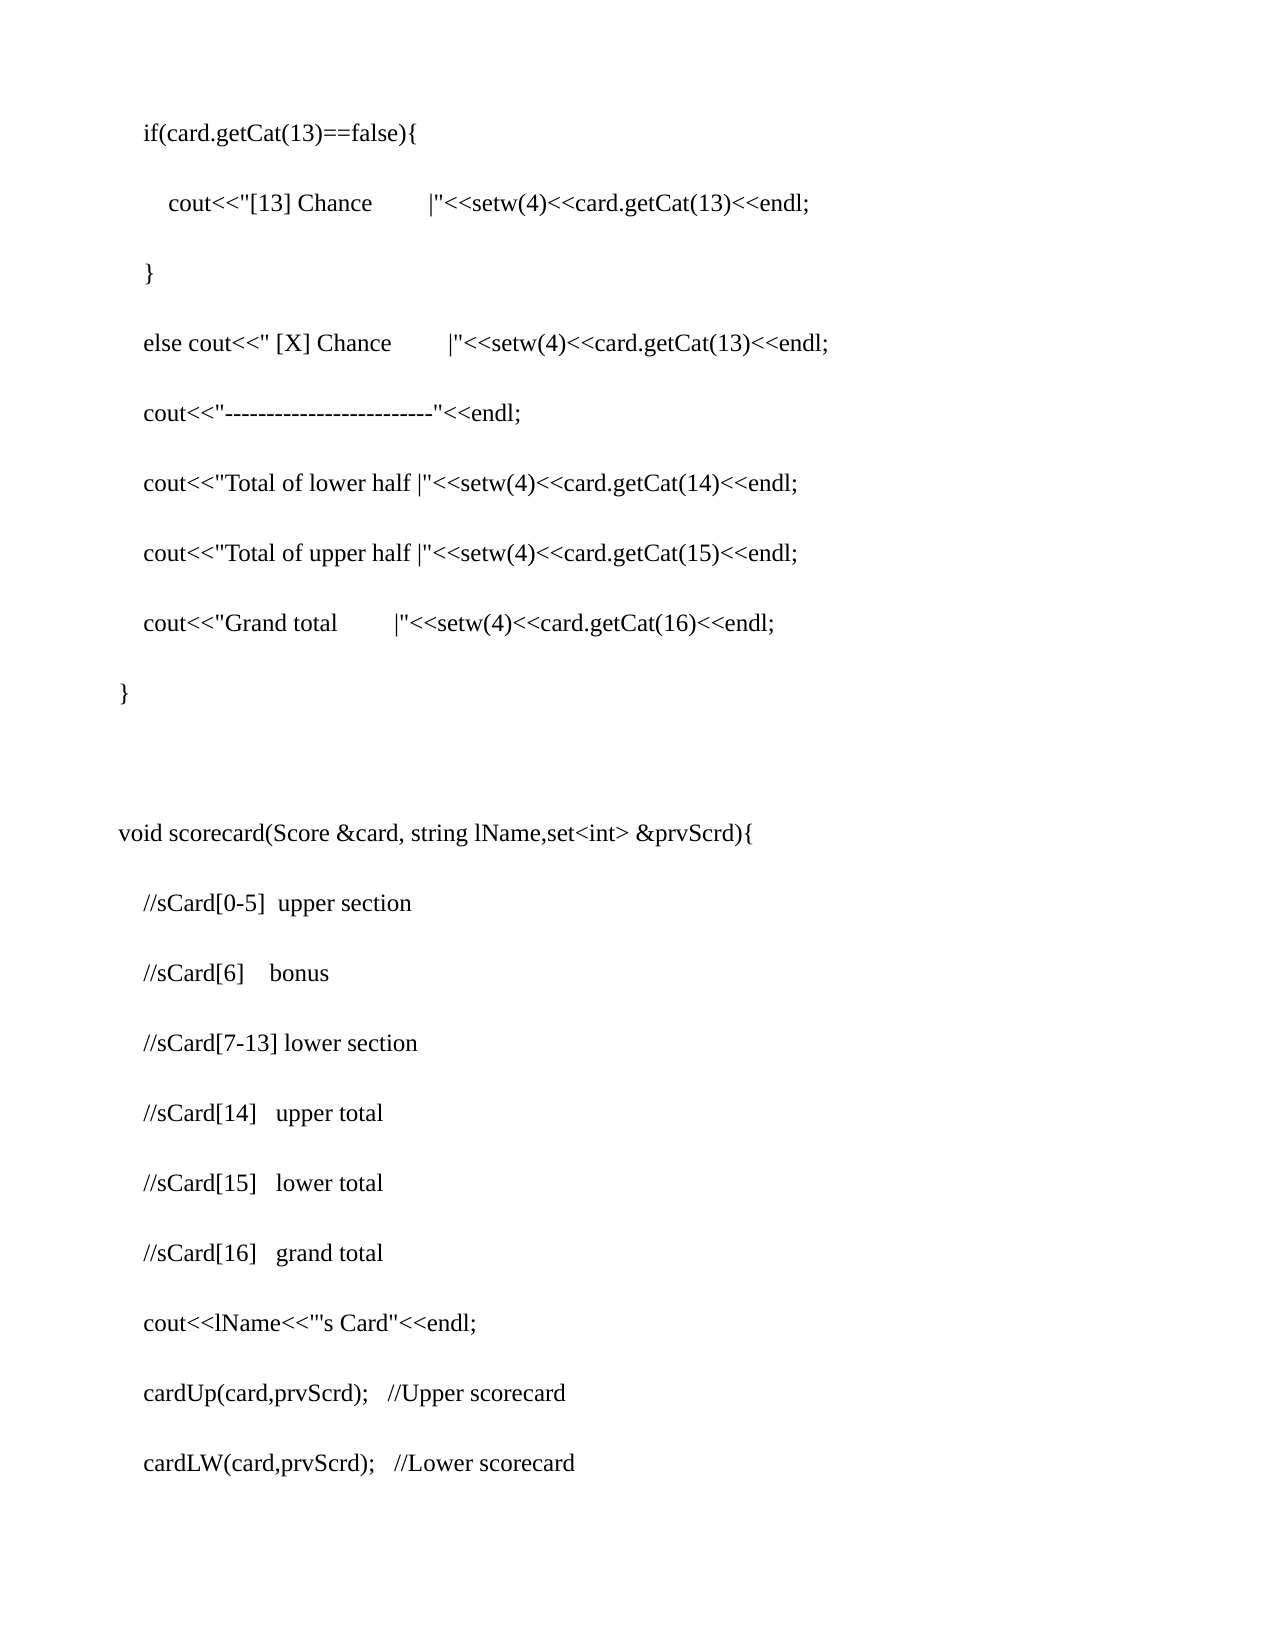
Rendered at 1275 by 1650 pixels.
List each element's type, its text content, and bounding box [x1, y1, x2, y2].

text //sCard[7-13] lower section [118, 1028, 1157, 1057]
text void scorecard(Score &card, string lName,set<int> &prvScrd){ [118, 818, 1157, 847]
text else cout<<" [X] Chance |"<<setw(4)<<card.getCat(13)<<endl; [118, 328, 1157, 357]
text //sCard[15] lower total [118, 1168, 1157, 1197]
text if(card.getCat(13)==false){ [118, 118, 1157, 147]
text //sCard[6] bonus [118, 958, 1157, 987]
text } [118, 258, 1157, 287]
text cout<<"Total of upper half |"<<setw(4)<<card.getCat(15)<<endl; [118, 538, 1157, 567]
text cardUp(card,prvScrd); //Upper scorecard [118, 1378, 1157, 1407]
text //sCard[14] upper total [118, 1098, 1157, 1127]
text } [118, 678, 1157, 707]
text cout<<"Total of lower half |"<<setw(4)<<card.getCat(14)<<endl; [118, 468, 1157, 497]
text cout<<"Grand total |"<<setw(4)<<card.getCat(16)<<endl; [118, 608, 1157, 637]
text cout<<"[13] Chance |"<<setw(4)<<card.getCat(13)<<endl; [118, 188, 1157, 217]
text //sCard[0-5] upper section [118, 888, 1157, 917]
text cout<<lName<<"'s Card"<<endl; [118, 1308, 1157, 1337]
text cout<<"-------------------------"<<endl; [118, 398, 1157, 427]
text //sCard[16] grand total [118, 1238, 1157, 1267]
text cardLW(card,prvScrd); //Lower scorecard [118, 1448, 1157, 1477]
